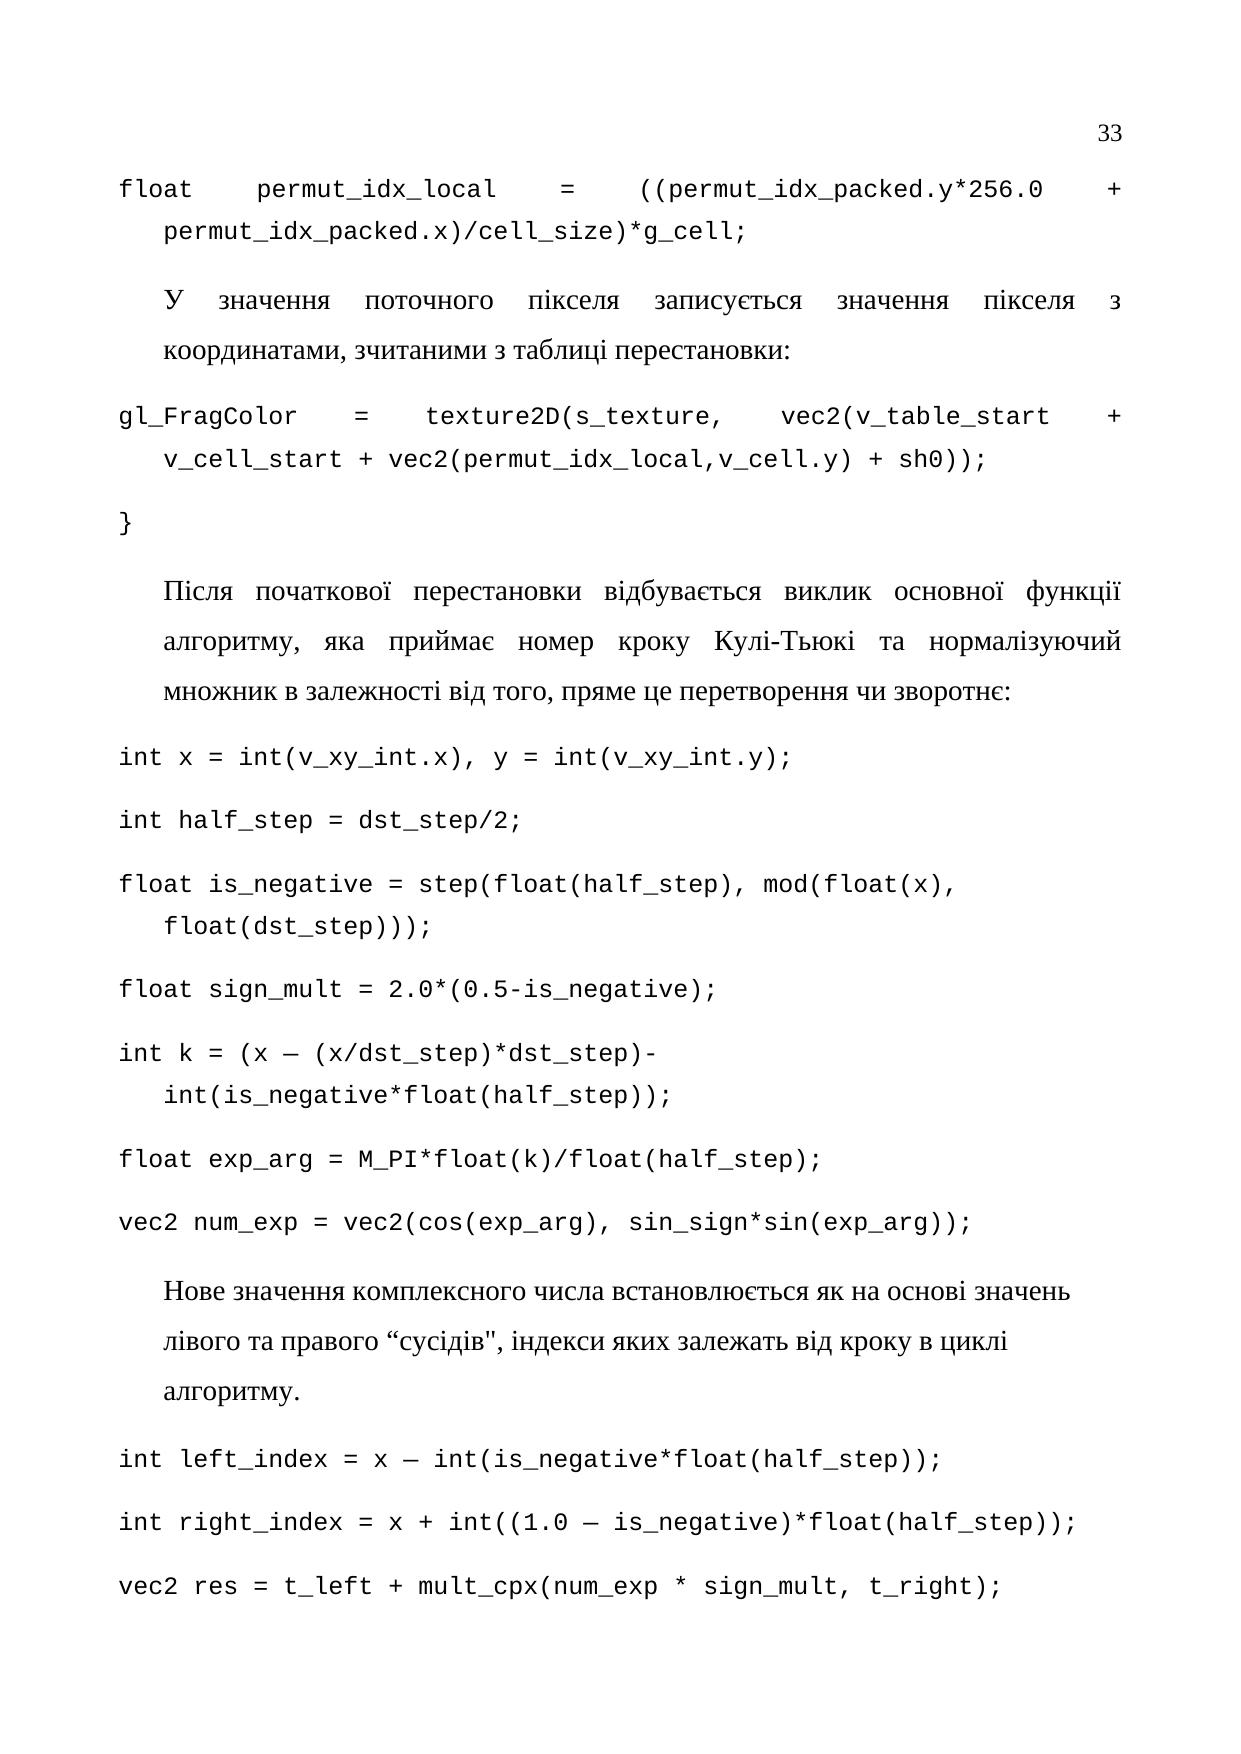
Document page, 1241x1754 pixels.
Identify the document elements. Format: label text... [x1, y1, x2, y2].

list int left_index = x — int(is_negative*float(half_step)); [118, 1447, 1122, 1475]
list Нове значення комплексного числа встановлюється як на основі значень лівого та правого “сусідів", індекси яких залежать від кроку в циклі алгоритму. [118, 1273, 1122, 1408]
list vec2 res = t_left + mult_cpx(num_exp * sign_mult, t_right); [118, 1573, 1122, 1602]
list vec2 num_exp = vec2(cos(exp_arg), sin_sign*sin(exp_arg)); [118, 1209, 1122, 1238]
list float sign_mult = 2.0*(0.5-is_negative); [118, 977, 1122, 1005]
list int right_index = x + int((1.0 — is_negative)*float(half_step)); [118, 1510, 1122, 1538]
list Після початкової перестановки відбувається виклик основної функції алгоритму, яка приймає номер кроку Кулі-Тьюкі та нормалізуючий множник в залежності від того, пряме це перетворення чи зворотнє: [118, 573, 1122, 707]
list int x = int(v_xy_int.x), y = int(v_xy_int.y); [118, 744, 1122, 773]
list У значення поточного пікселя записується значення пікселя з координатами, зчитаними з таблиці перестановки: [118, 282, 1122, 366]
list int half_step = dst_step/2; [118, 808, 1122, 836]
list float is_negative = step(float(half_step), mod(float(x), float(dst_step))); [118, 871, 1122, 942]
list float permut_idx_local = ((permut_idx_packed.y*256.0 + permut_idx_packed.x)/cell_size)*g_cell; [118, 176, 1122, 247]
list gl_FragColor = texture2D(s_texture, vec2(v_table_start + v_cell_start + vec2(permut_idx_local,v_cell.y) + sh0)); [118, 404, 1122, 474]
list int k = (x — (x/dst_step)*dst_step)-int(is_negative*float(half_step)); [118, 1040, 1122, 1111]
list float exp_arg = M_PI*float(k)/float(half_step); [118, 1146, 1122, 1174]
list } [118, 509, 1122, 538]
